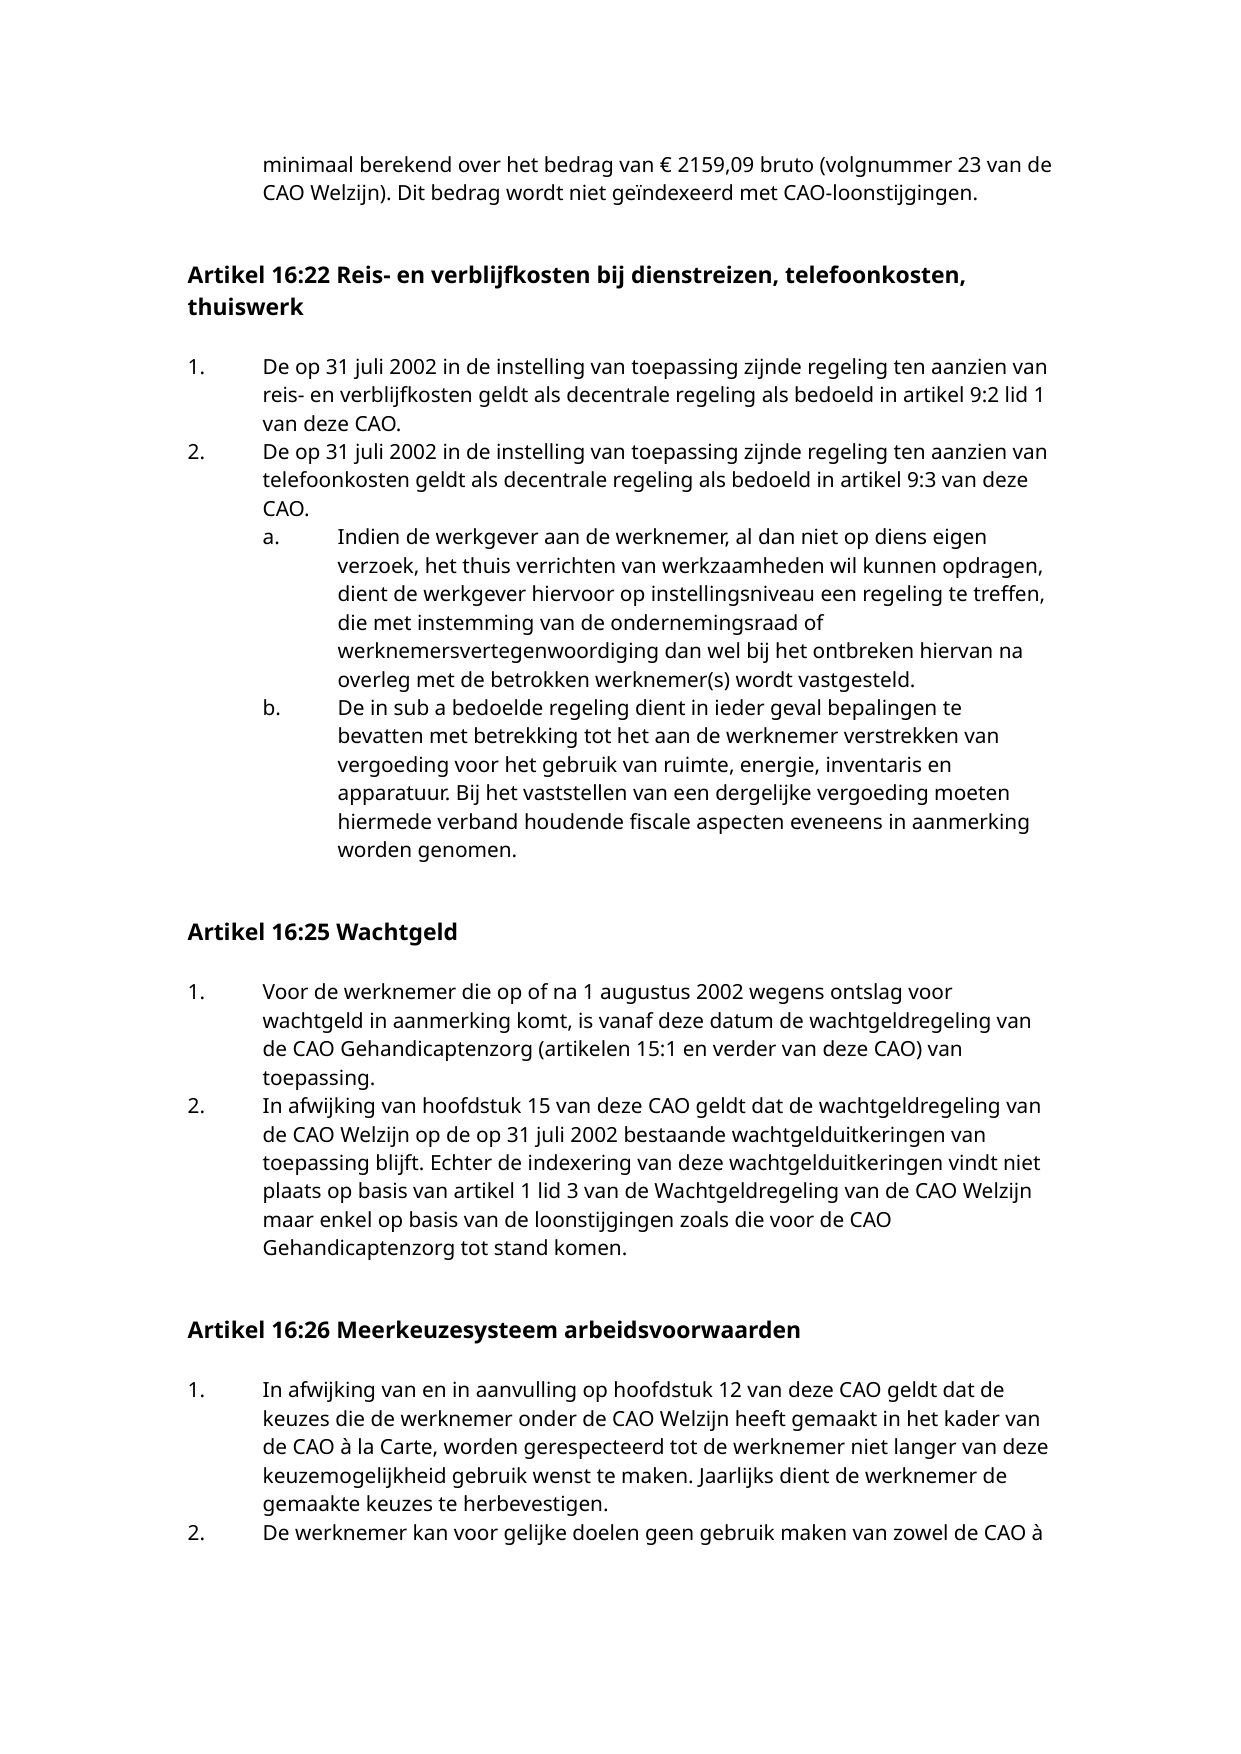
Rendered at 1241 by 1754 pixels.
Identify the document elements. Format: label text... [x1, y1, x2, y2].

list minimaal berekend over het bedrag van € 2159,09 bruto (volgnummer 23 van de CAO Welzijn). Dit bedrag wordt niet geïndexeerd met CAO-loonstijgingen. [187, 150, 1053, 207]
subtitle Artikel 16:22 Reis- en verblijfkosten bij dienstreizen, telefoonkosten, thuiswerk [187, 259, 1053, 322]
list De in sub a bedoelde regeling dient in ieder geval bepalingen te bevatten met betrekking tot het aan de werknemer verstrekken van vergoeding voor het gebruik van ruimte, energie, inventaris en apparatuur. Bij het vaststellen van een dergelijke vergoeding moeten hiermede verband houdende fiscale aspecten eveneens in aanmerking worden genomen. [262, 693, 1053, 864]
subtitle Artikel 16:25 Wachtgeld [187, 916, 1053, 947]
subtitle Artikel 16:26 Meerkeuzesysteem arbeidsvoorwaarden [187, 1314, 1053, 1346]
list Indien de werkgever aan de werknemer, al dan niet op diens eigen verzoek, het thuis verrichten van werkzaamheden wil kunnen opdragen, dient de werkgever hiervoor op instellingsniveau een regeling te treffen, die met instemming van de ondernemingsraad of werknemersvertegenwoordiging dan wel bij het ontbreken hiervan na overleg met de betrokken werknemer(s) wordt vastgesteld. [262, 522, 1053, 693]
list Voor de werknemer die op of na 1 augustus 2002 wegens ontslag voor wachtgeld in aanmerking komt, is vanaf deze datum de wachtgeldregeling van de CAO Gehandicaptenzorg (artikelen 15:1 en verder van deze CAO) van toepassing. [187, 977, 1053, 1091]
list In afwijking van en in aanvulling op hoofdstuk 12 van deze CAO geldt dat de keuzes die de werknemer onder de CAO Welzijn heeft gemaakt in het kader van de CAO à la Carte, worden gerespecteerd tot de werknemer niet langer van deze keuzemogelijkheid gebruik wenst te maken. Jaarlijks dient de werknemer de gemaakte keuzes te herbevestigen. [187, 1376, 1053, 1518]
list De werknemer kan voor gelijke doelen geen gebruik maken van zowel de CAO à [187, 1518, 1053, 1546]
list In afwijking van hoofdstuk 15 van deze CAO geldt dat de wachtgeldregeling van de CAO Welzijn op de op 31 juli 2002 bestaande wachtgelduitkeringen van toepassing blijft. Echter de indexering van deze wachtgelduitkeringen vindt niet plaats op basis van artikel 1 lid 3 van de Wachtgeldregeling van de CAO Welzijn maar enkel op basis van de loonstijgingen zoals die voor de CAO Gehandicaptenzorg tot stand komen. [187, 1091, 1053, 1262]
list De op 31 juli 2002 in de instelling van toepassing zijnde regeling ten aanzien van telefoonkosten geldt als decentrale regeling als bedoeld in artikel 9:3 van deze CAO. [187, 437, 1053, 522]
list De op 31 juli 2002 in de instelling van toepassing zijnde regeling ten aanzien van reis- en verblijfkosten geldt als decentrale regeling als bedoeld in artikel 9:2 lid 1 van deze CAO. [187, 352, 1053, 437]
